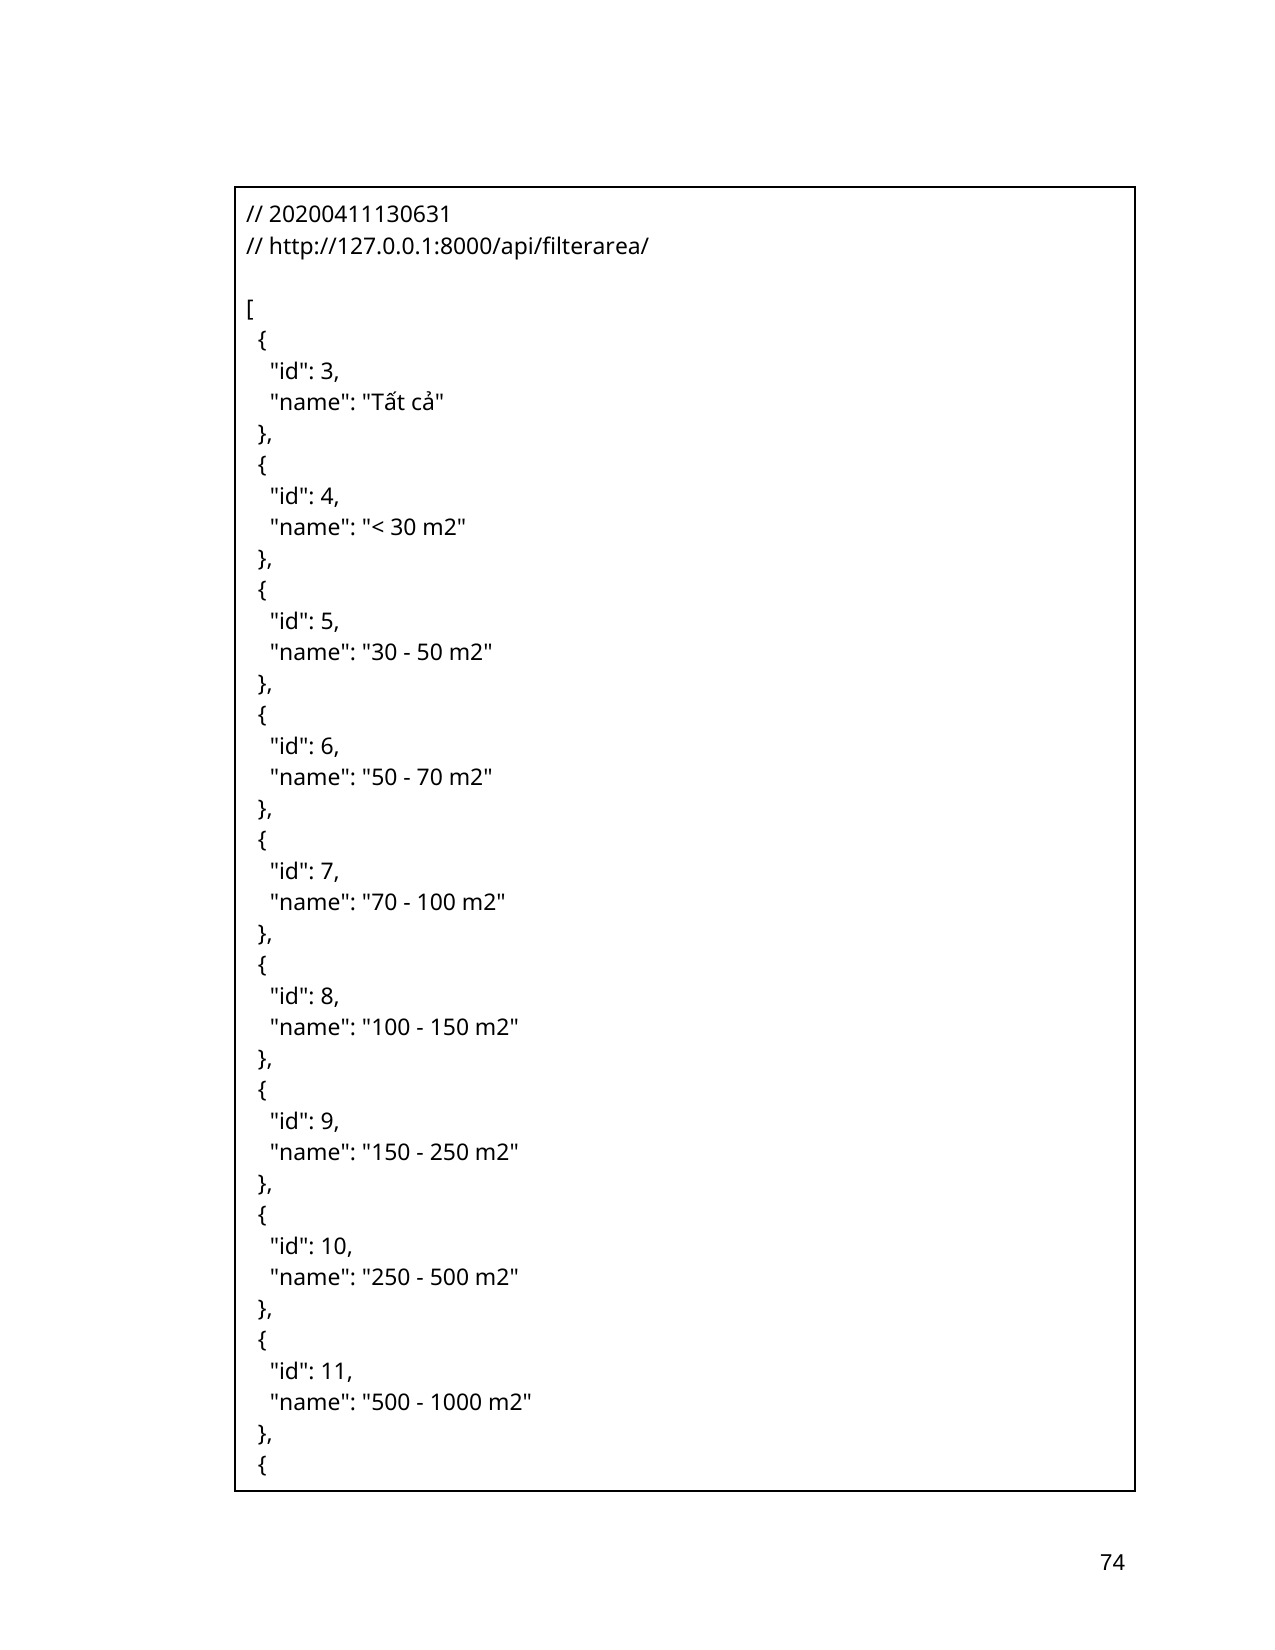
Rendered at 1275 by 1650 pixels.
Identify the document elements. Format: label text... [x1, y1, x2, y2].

table_header // 20200411130631 // http://127.0.0.1:8000/api/filterarea/ [ { "id": 3, "name": "Tất cả" }, { "id": 4, "name": "< 30 m2" }, { "id": 5, "name": "30 - 50 m2" }, { "id": 6, "name": "50 - 70 m2" }, { "id": 7, "name": "70 - 100 m2" }, { "id": 8, "name": "100 - 150 m2" }, { "id": 9, "name": "150 - 250 m2" }, { "id": 10, "name": "250 - 500 m2" }, { "id": 11, "name": "500 - 1000 m2" }, { [236, 188, 1134, 1490]
